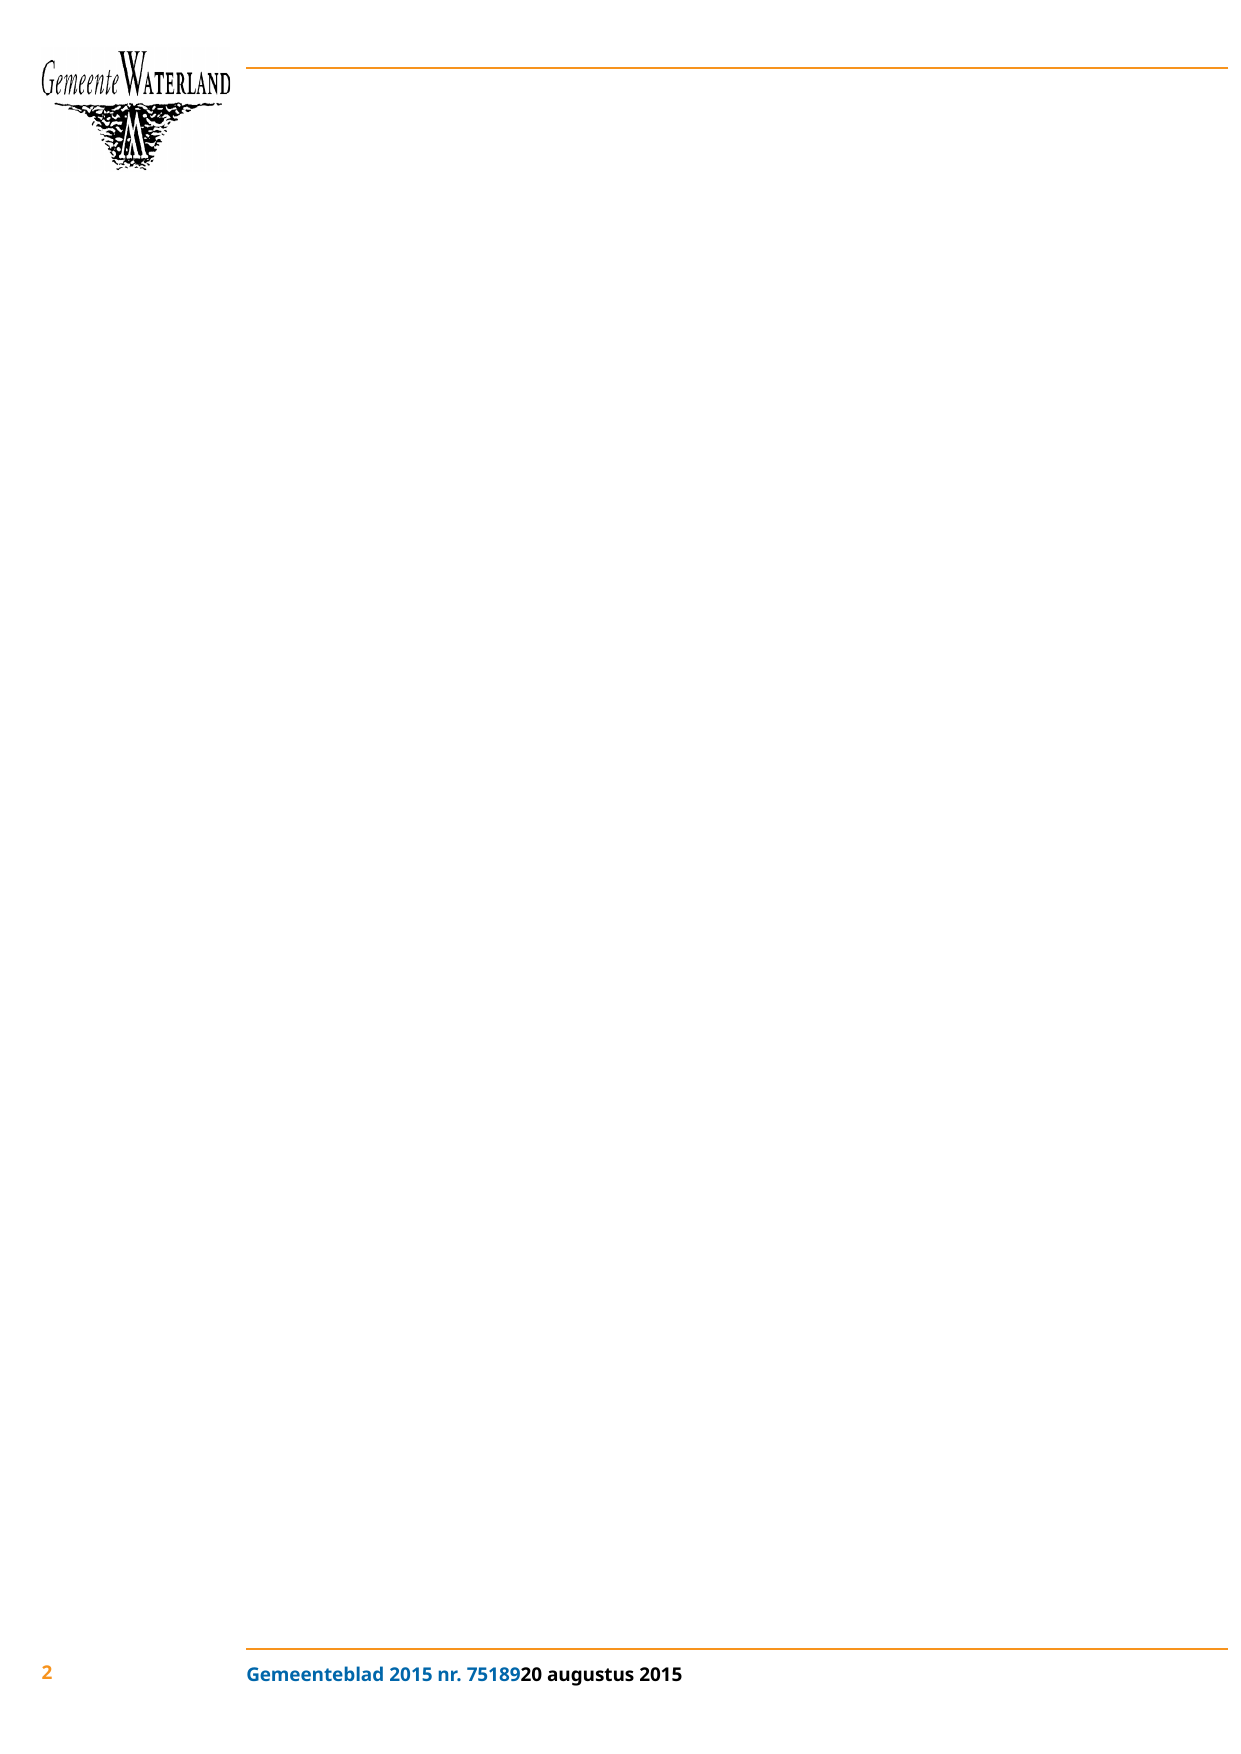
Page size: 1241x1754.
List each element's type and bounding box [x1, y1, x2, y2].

picture [41, 47, 231, 172]
